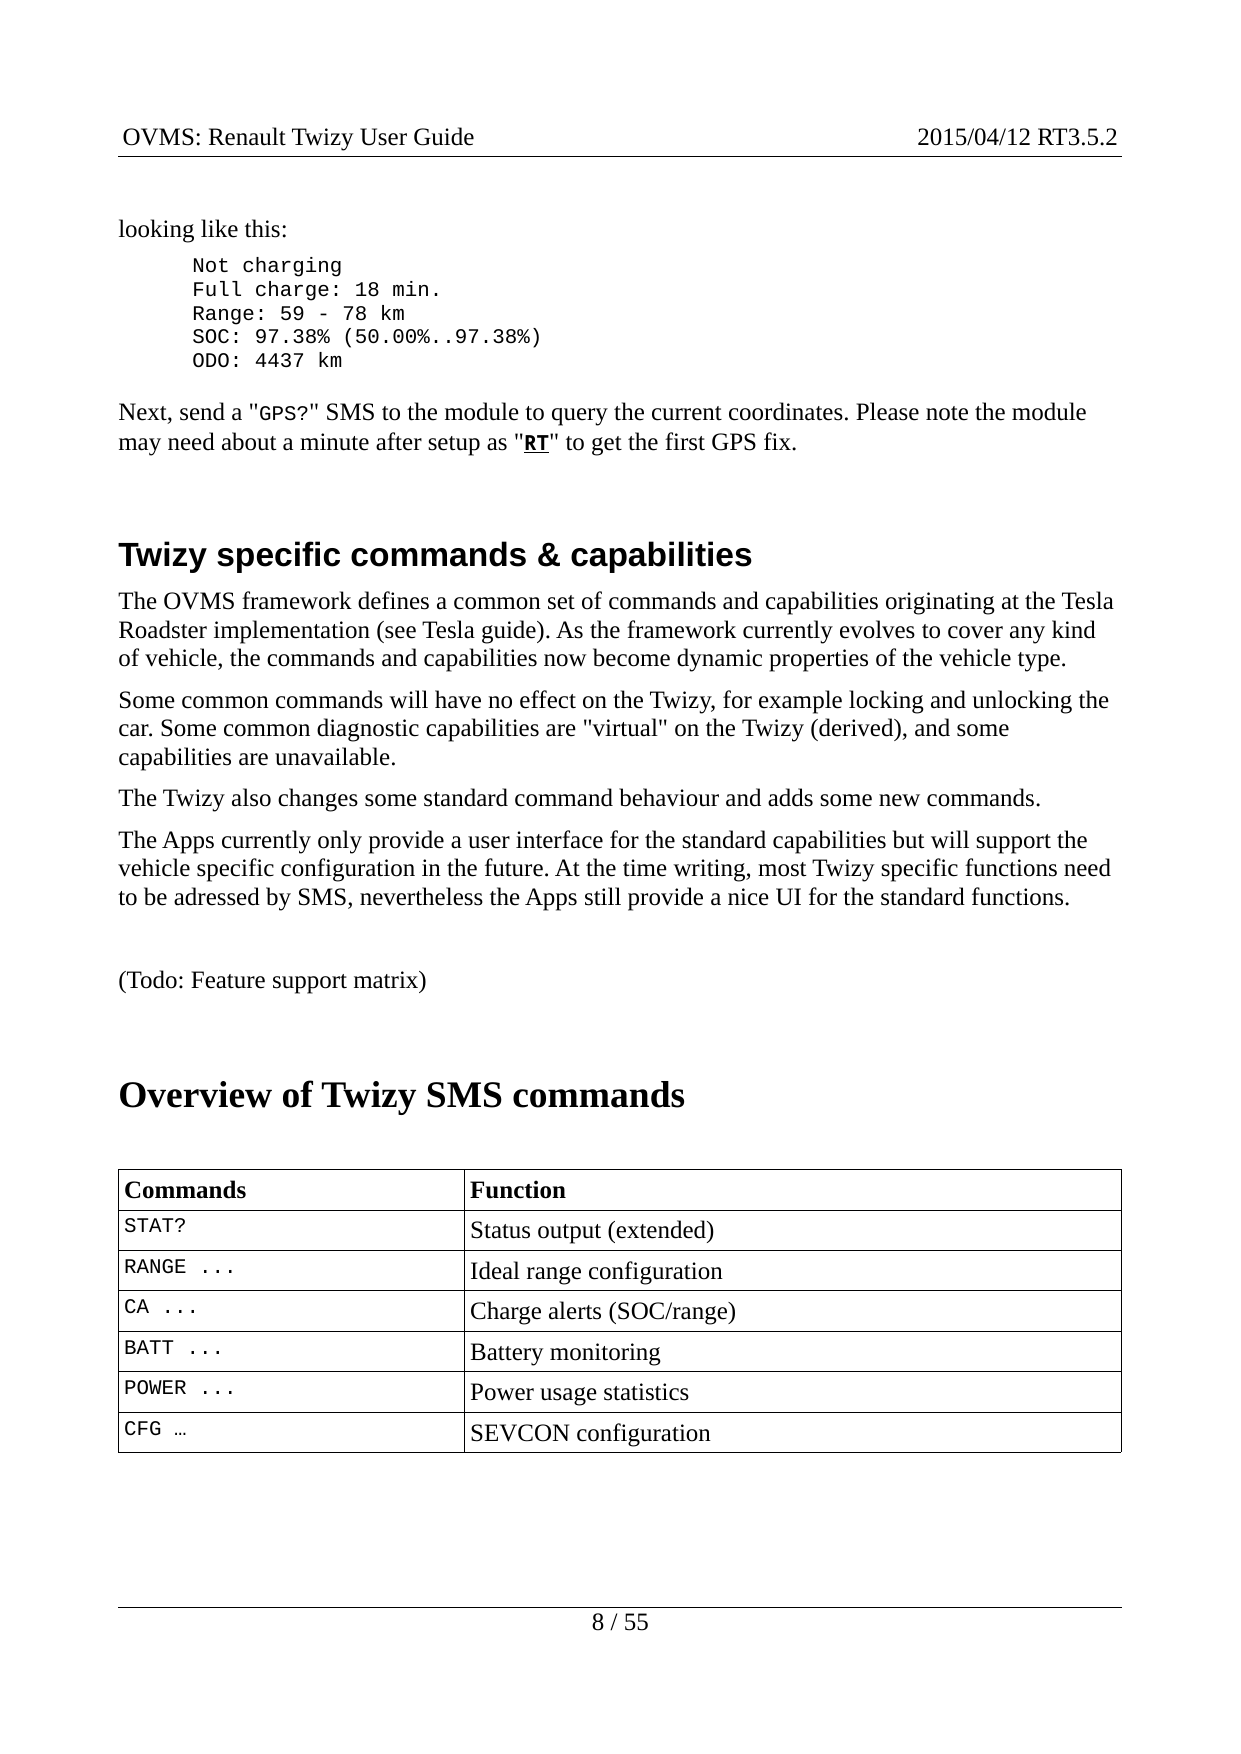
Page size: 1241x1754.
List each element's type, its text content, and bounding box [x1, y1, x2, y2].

subtitle Overview of Twizy SMS commands [118, 1072, 1122, 1115]
text Next, send a "GPS?" SMS to the module to query the current coordinates. Please note the module may need about a minute after setup as "RT" to get the first GPS fix. [118, 397, 1122, 456]
table_cell SEVCON configuration [465, 1413, 1121, 1452]
table_cell Charge alerts (SOC/range) [465, 1291, 1121, 1331]
text Not charging Full charge: 18 min. Range: 59 - 78 km SOC: 97.38% (50.00%..97.38%) ODO: 4437 km [192, 255, 1122, 373]
table_cell STAT? [119, 1211, 464, 1250]
text The Twizy also changes some standard command behaviour and adds some new commands. [118, 783, 1122, 812]
text The OVMS framework defines a common set of commands and capabilities originating at the Tesla Roadster implementation (see Tesla guide). As the framework currently evolves to cover any kind of vehicle, the commands and capabilities now become dynamic properties of the vehicle type. [118, 586, 1122, 672]
table_cell Status output (extended) [465, 1211, 1121, 1250]
table_cell Battery monitoring [465, 1332, 1121, 1371]
table_header Commands [119, 1170, 464, 1209]
table_cell BATT ... [119, 1332, 464, 1371]
text looking like this: [118, 214, 1122, 243]
table_cell CFG … [119, 1413, 464, 1452]
table_cell CA ... [119, 1291, 464, 1331]
table_cell Power usage statistics [465, 1372, 1121, 1412]
table_cell RANGE ... [119, 1251, 464, 1290]
table_cell POWER ... [119, 1372, 464, 1412]
text Some common commands will have no effect on the Twizy, for example locking and unlocking the car. Some common diagnostic capabilities are "virtual" on the Twizy (derived), and some capabilities are unavailable. [118, 685, 1122, 771]
table_header Function [465, 1170, 1121, 1209]
subtitle Twizy specific commands & capabilities [118, 535, 1122, 573]
table_cell Ideal range configuration [465, 1251, 1121, 1290]
text (Todo: Feature support matrix) [118, 965, 1122, 993]
text The Apps currently only provide a user interface for the standard capabilities but will support the vehicle specific configuration in the future. At the time writing, most Twizy specific functions need to be adressed by SMS, nevertheless the Apps still provide a nice UI for the standard functions. [118, 825, 1122, 911]
